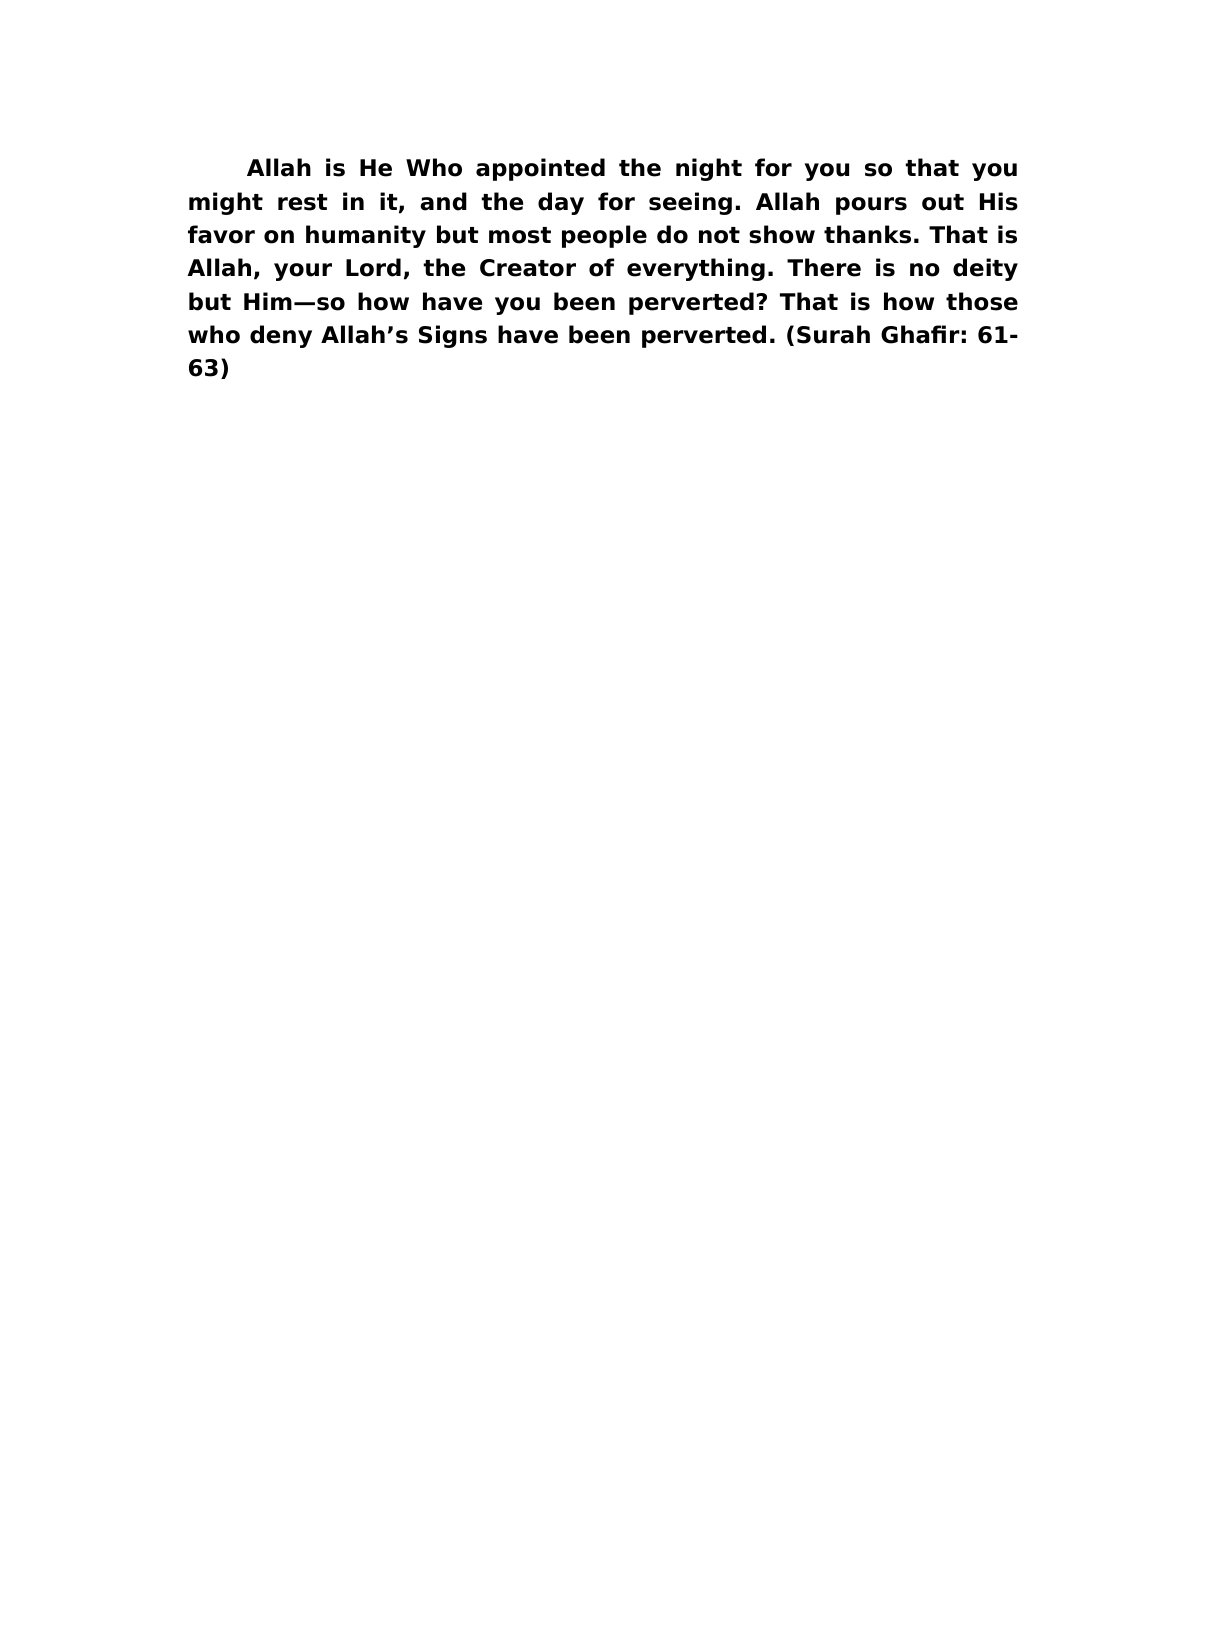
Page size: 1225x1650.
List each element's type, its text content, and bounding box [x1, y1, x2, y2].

text Allah is He Who appointed the night for you so that you might rest in it, and the day for seeing. Allah pours out His favor on humanity but most people do not show thanks. That is Allah, your Lord, the Creator of everything. There is no deity but Him—so how have you been perverted? That is how those who deny Allah’s Signs have been perverted. (Surah Ghafir: 61-63) [187, 150, 1020, 383]
